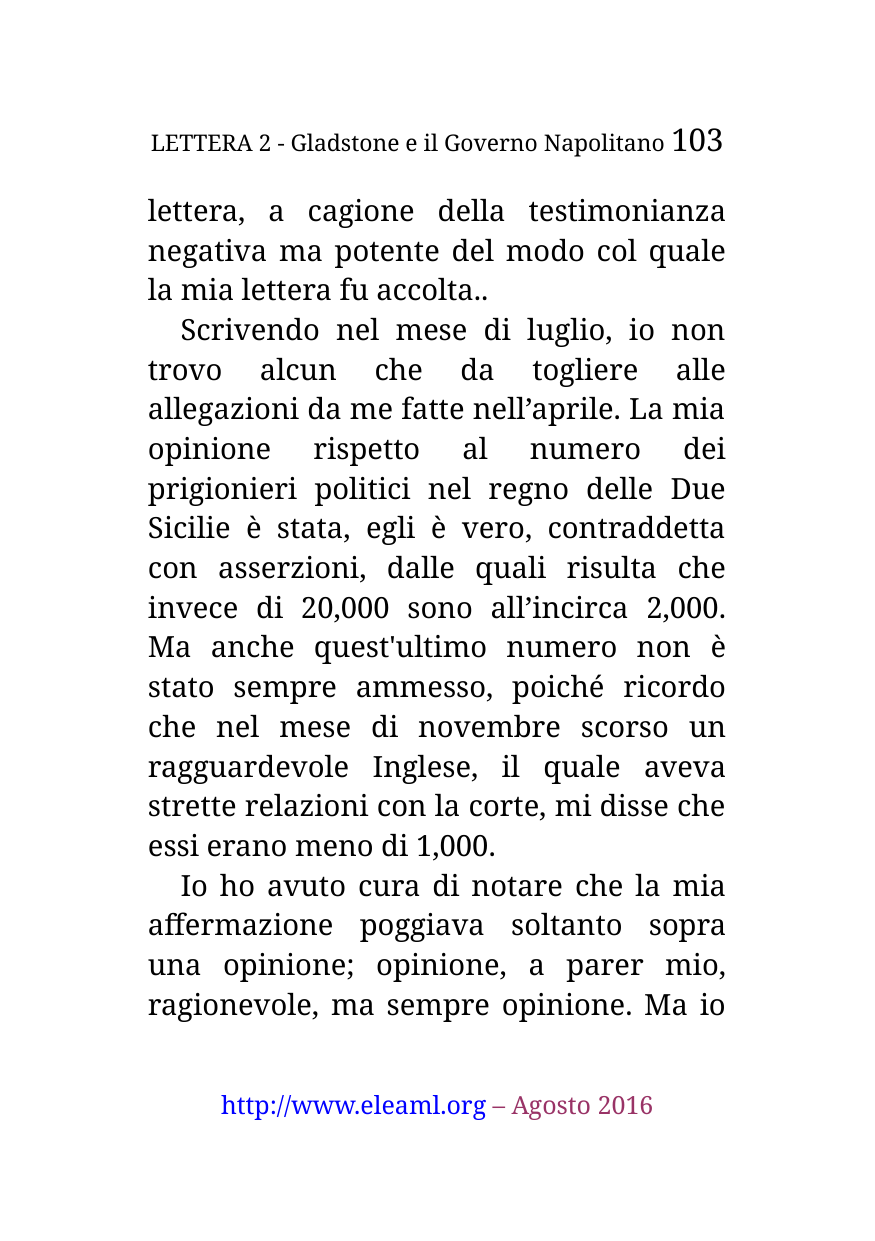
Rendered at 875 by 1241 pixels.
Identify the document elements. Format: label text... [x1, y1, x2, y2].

text Scrivendo nel mese di luglio, io non trovo alcun che da togliere alle allegazioni da me fatte nell’aprile. La mia opinione rispetto al numero dei prigionieri politici nel regno delle Due Sicilie è stata, egli è vero, contraddetta con asserzioni, dalle quali risulta che invece di 20,000 sono all’incirca 2,000. Ma anche quest'ultimo numero non è stato sempre ammesso, poiché ricordo che nel mese di novembre scorso un ragguardevole Inglese, il quale aveva strette relazioni con la corte, mi disse che essi erano meno di 1,000. [148, 309, 726, 865]
text lettera, a cagione della testimonianza negativa ma potente del modo col quale la mia lettera fu accolta.. [148, 190, 726, 309]
text Io ho avuto cura di notare che la mia affermazione poggiava soltanto sopra una opinione; opinione, a parer mio, ragionevole, ma sempre opinione. Ma io [148, 865, 726, 1024]
